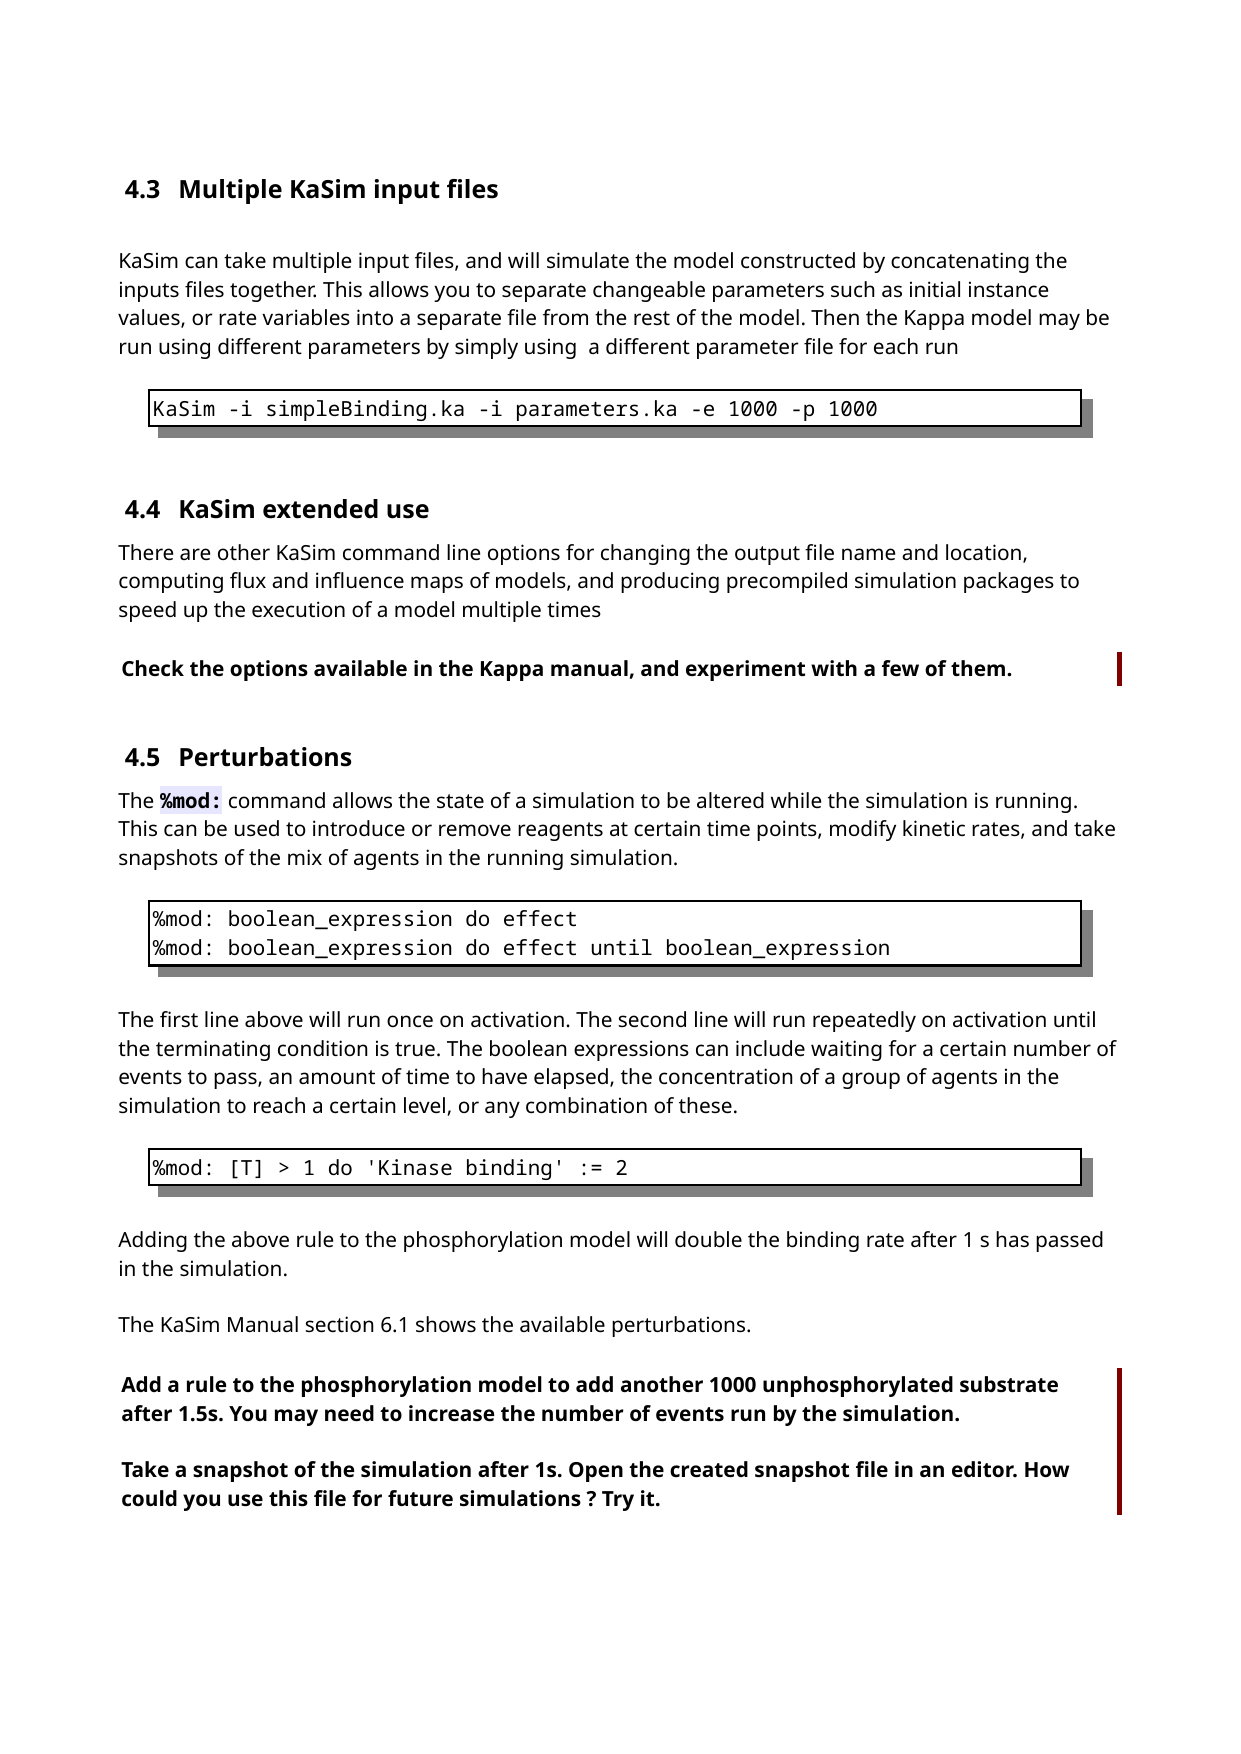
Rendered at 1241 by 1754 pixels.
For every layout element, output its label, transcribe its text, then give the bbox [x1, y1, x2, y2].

text KaSim can take multiple input files, and will simulate the model constructed by concatenating the inputs files together. This allows you to separate changeable parameters such as initial instance values, or rate variables into a separate file from the rest of the model. Then the Kappa model may be run using different parameters by simply using a different parameter file for each run [118, 247, 1122, 360]
text KaSim -i simpleBinding.ka -i parameters.ka -e 1000 -p 1000 [150, 391, 1080, 425]
text %mod: boolean_expression do effect until boolean_expression [150, 928, 1080, 964]
text The first line above will run once on activation. The second line will run repeatedly on activation until the terminating condition is true. The boolean expressions can include waiting for a certain number of events to pass, an amount of time to have elapsed, the concentration of a group of agents in the simulation to reach a certain level, or any combination of these. [118, 1006, 1122, 1119]
text Adding the above rule to the phosphorylation model will double the binding rate after 1 s has passed in the simulation. [118, 1225, 1122, 1282]
text Take a snapshot of the simulation after 1s. Open the created snapshot file in an editor. How could you use this file for future simulations ? Try it. [118, 1456, 1117, 1515]
text The KaSim Manual section 6.1 shows the available perturbations. [118, 1311, 1122, 1339]
text The %mod: command allows the state of a simulation to be altered while the simulation is running. This can be used to introduce or remove reagents at certain time points, modify kinetic rates, and take snapshots of the mix of agents in the running simulation. [118, 786, 1122, 871]
subtitle Multiple KaSim input files [118, 172, 1122, 206]
text Check the options available in the Kappa manual, and experiment with a few of them. [118, 652, 1117, 686]
text Add a rule to the phosphorylation model to add another 1000 unphosphorylated substrate after 1.5s. You may need to increase the number of events run by the simulation. [118, 1367, 1121, 1427]
subtitle KaSim extended use [118, 491, 1122, 525]
text There are other KaSim command line options for changing the output file name and location, computing flux and influence maps of models, and producing precompiled simulation packages to speed up the execution of a model multiple times [118, 538, 1122, 623]
text %mod: boolean_expression do effect [150, 902, 1080, 928]
text %mod: [T] > 1 do 'Kinase binding' := 2 [150, 1150, 1080, 1184]
subtitle Perturbations [118, 739, 1122, 773]
